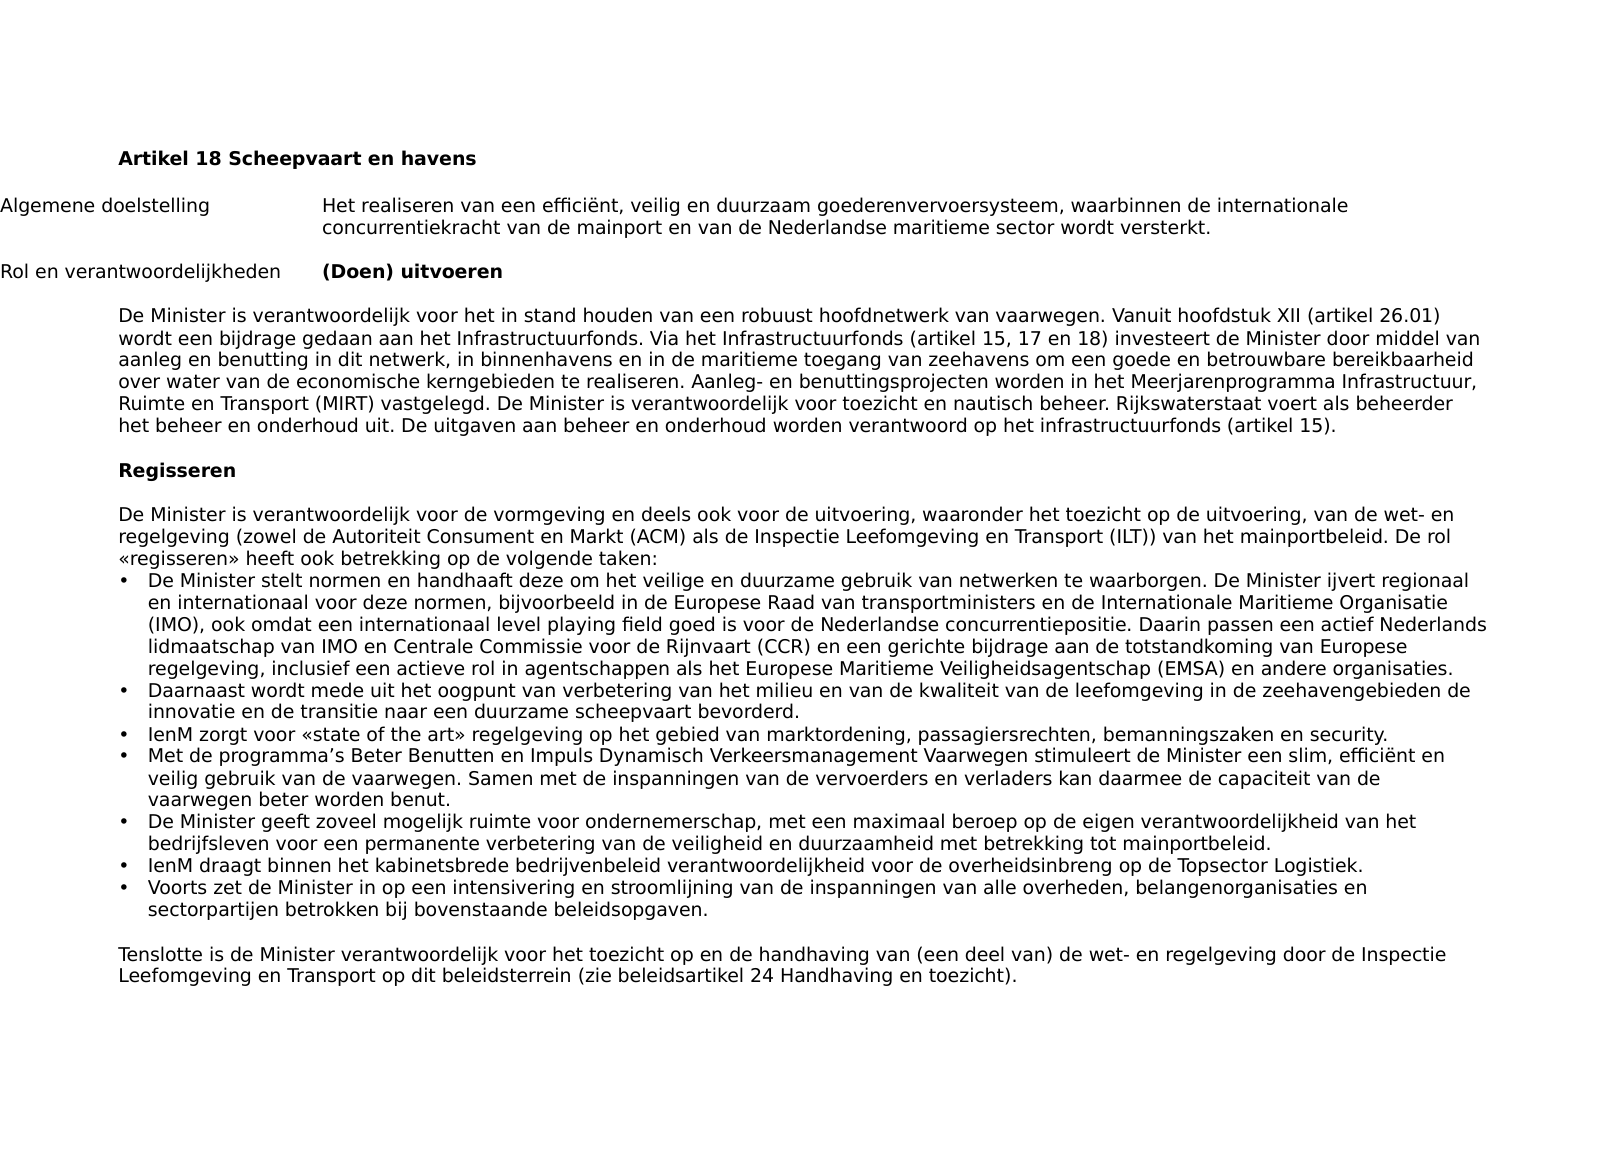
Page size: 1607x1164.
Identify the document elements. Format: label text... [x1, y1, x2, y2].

text • De Minister geeft zoveel mogelijk ruimte voor ondernemerschap, met een maximaal beroep op de eigen verantwoordelijkheid van het bedrijfsleven voor een permanente verbetering van de veiligheid en duurzaamheid met betrekking tot mainportbeleid. [118, 811, 1488, 855]
subtitle Regisseren [118, 459, 1488, 481]
text • IenM draagt binnen het kabinetsbrede bedrijvenbeleid verantwoordelijkheid voor de overheidsinbreng op de Topsector Logistiek. [118, 855, 1488, 877]
text Rol en verantwoordelijkheden [0, 261, 322, 283]
text Algemene doelstelling [0, 195, 322, 217]
text • Daarnaast wordt mede uit het oogpunt van verbetering van het milieu en van de kwaliteit van de leefomgeving in de zeehavengebieden de innovatie en de transitie naar een duurzame scheepvaart bevorderd. [118, 679, 1488, 723]
text Tenslotte is de Minister verantwoordelijk voor het toezicht op en de handhaving van (een deel van) de wet- en regelgeving door de Inspectie Leefomgeving en Transport op dit beleidsterrein (zie beleidsartikel 24 Handhaving en toezicht). [118, 943, 1488, 987]
text De Minister is verantwoordelijk voor het in stand houden van een robuust hoofdnetwerk van vaarwegen. Vanuit hoofdstuk XII (artikel 26.01) wordt een bijdrage gedaan aan het Infrastructuurfonds. Via het Infrastructuurfonds (artikel 15, 17 en 18) investeert de Minister door middel van aanleg en benutting in dit netwerk, in binnenhavens en in de maritieme toegang van zeehavens om een goede en betrouwbare bereikbaarheid over water van de economische kerngebieden te realiseren. Aanleg- en benuttingsprojecten worden in het Meerjarenprogramma Infrastructuur, Ruimte en Transport (MIRT) vastgelegd. De Minister is verantwoordelijk voor toezicht en nautisch beheer. Rijkswaterstaat voert als beheerder het beheer en onderhoud uit. De uitgaven aan beheer en onderhoud worden verantwoord op het infrastructuurfonds (artikel 15). [118, 305, 1488, 437]
text • Voorts zet de Minister in op een intensivering en stroomlijning van de inspanningen van alle overheden, belangenorganisaties en sectorpartijen betrokken bij bovenstaande beleidsopgaven. [118, 877, 1488, 921]
text • IenM zorgt voor «state of the art» regelgeving op het gebied van marktordening, passagiersrechten, bemanningszaken en security. [118, 723, 1488, 745]
text • De Minister stelt normen en handhaaft deze om het veilige en duurzame gebruik van netwerken te waarborgen. De Minister ijvert regionaal en internationaal voor deze normen, bijvoorbeeld in de Europese Raad van transportministers en de Internationale Maritieme Organisatie (IMO), ook omdat een internationaal level playing field goed is voor de Nederlandse concurrentiepositie. Daarin passen een actief Nederlands lidmaatschap van IMO en Centrale Commissie voor de Rijnvaart (CCR) en een gerichte bijdrage aan de totstandkoming van Europese regelgeving, inclusief een actieve rol in agentschappen als het Europese Maritieme Veiligheidsagentschap (EMSA) en andere organisaties. [118, 569, 1488, 679]
text Het realiseren van een efficiënt, veilig en duurzaam goederenvervoersysteem, waarbinnen de internationale concurrentiekracht van de mainport en van de Nederlandse maritieme sector wordt versterkt. [0, 195, 1488, 239]
text • Met de programma’s Beter Benutten en Impuls Dynamisch Verkeersmanagement Vaarwegen stimuleert de Minister een slim, efficiënt en veilig gebruik van de vaarwegen. Samen met de inspanningen van de vervoerders en verladers kan daarmee de capaciteit van de vaarwegen beter worden benut. [118, 745, 1488, 811]
subtitle Artikel 18 Scheepvaart en havens [118, 148, 1488, 170]
text De Minister is verantwoordelijk voor de vormgeving en deels ook voor de uitvoering, waaronder het toezicht op de uitvoering, van de wet- en regelgeving (zowel de Autoriteit Consument en Markt (ACM) als de Inspectie Leefomgeving en Transport (ILT)) van het mainportbeleid. De rol «regisseren» heeft ook betrekking op de volgende taken: [118, 504, 1488, 569]
subtitle (Doen) uitvoeren [0, 261, 1488, 291]
